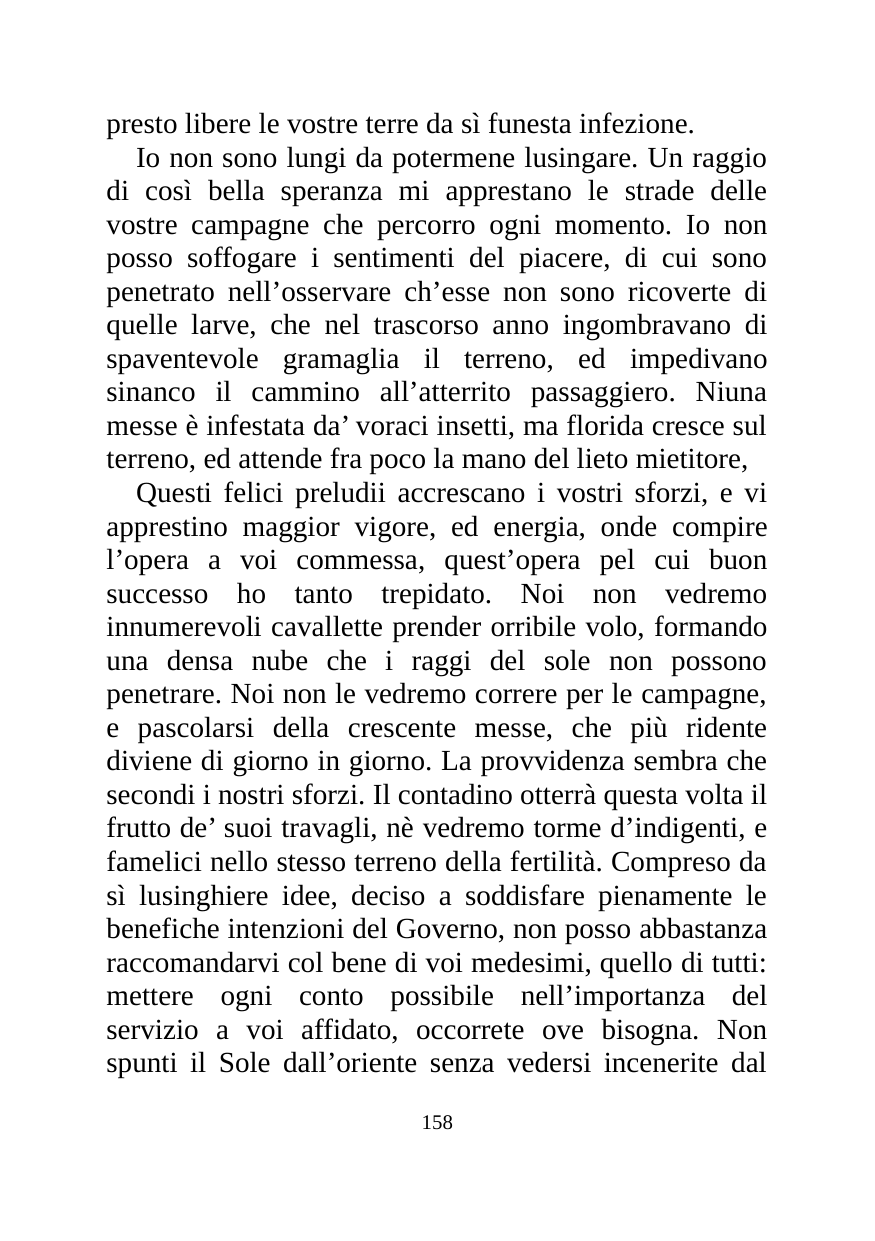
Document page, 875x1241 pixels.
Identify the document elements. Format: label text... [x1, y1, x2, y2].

text Questi felici preludii accrescano i vostri sforzi, e vi apprestino maggior vigore, ed energia, onde compire l’opera a voi commessa, quest’opera pel cui buon successo ho tanto trepidato. Noi non vedremo innumerevoli cavallette prender orribile volo, formando una densa nube che i raggi del sole non possono penetrare. Noi non le vedremo correre per le campagne, e pascolarsi della crescente messe, che più ridente diviene di giorno in giorno. La provvidenza sembra che secondi i nostri sforzi. Il contadino otterrà questa volta il frutto de’ suoi travagli, nè vedremo torme d’indigenti, e famelici nello stesso terreno della fertilità. Compreso da sì lusinghiere idee, deciso a soddisfare pienamente le benefiche intenzioni del Governo, non posso abbastanza raccomandarvi col bene di voi medesimi, quello di tutti: mettere ogni conto possibile nell’importanza del servizio a voi affidato, occorrete ove bisogna. Non spunti il Sole dall’oriente senza vedersi incenerite dal [106, 475, 768, 1079]
text Io non sono lungi da potermene lusingare. Un raggio di così bella speranza mi apprestano le strade delle vostre campagne che percorro ogni momento. Io non posso soffogare i sentimenti del piacere, di cui sono penetrato nell’osservare ch’esse non sono ricoverte di quelle larve, che nel trascorso anno ingombravano di spaventevole gramaglia il terreno, ed impedivano sinanco il cammino all’atterrito passaggiero. Niuna messe è infestata da’ voraci insetti, ma florida cresce sul terreno, ed attende fra poco la mano del lieto mietitore, [106, 140, 768, 475]
text presto libere le vostre terre da sì funesta infezione. [106, 106, 768, 140]
